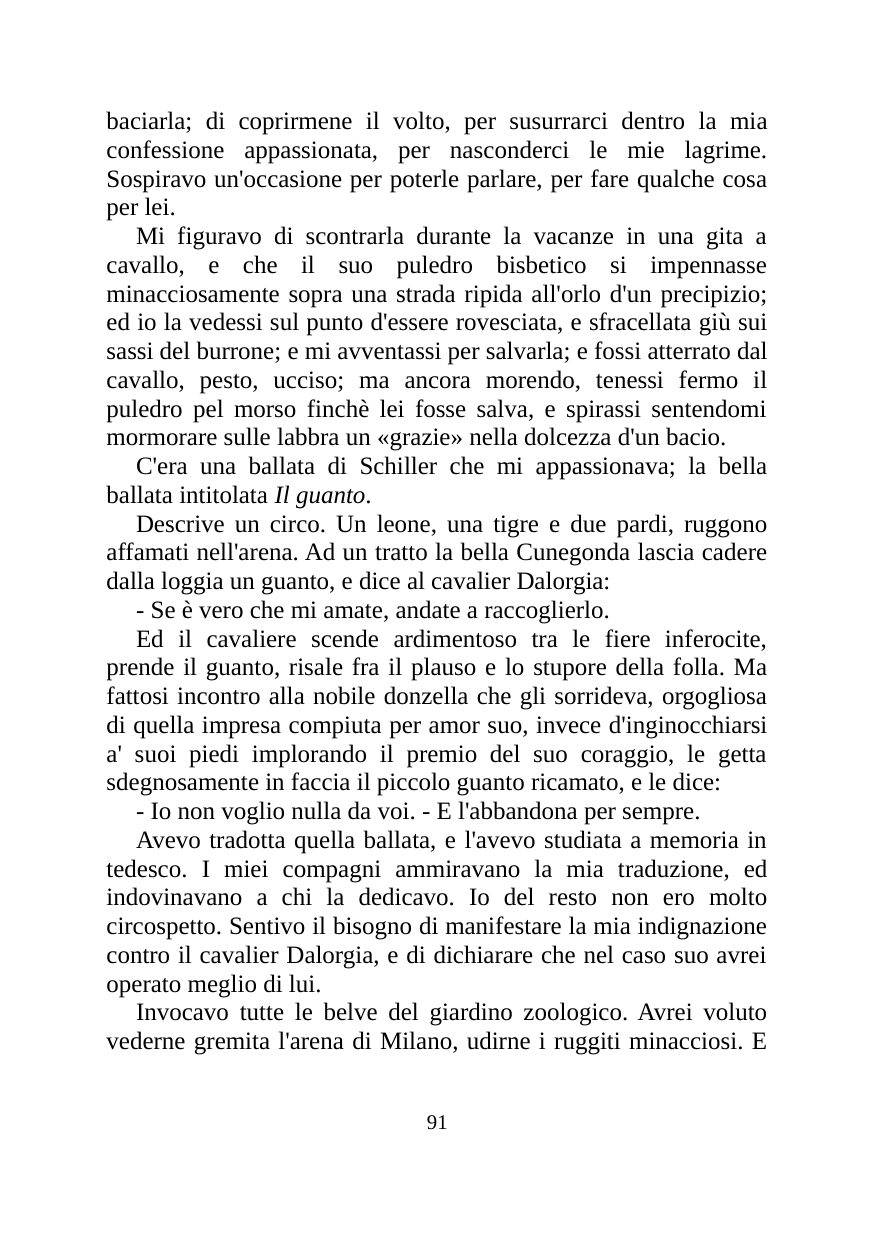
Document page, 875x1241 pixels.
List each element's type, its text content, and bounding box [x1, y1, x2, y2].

text baciarla; di coprirmene il volto, per susurrarci dentro la mia confessione appassionata, per nasconderci le mie lagrime. Sospiravo un'occasione per poterle parlare, per fare qualche cosa per lei. [106, 106, 768, 221]
text - Se è vero che mi amate, andate a raccoglierlo. [106, 595, 768, 624]
text Descrive un circo. Un leone, una tigre e due pardi, ruggono affamati nell'arena. Ad un tratto la bella Cunegonda lascia cadere dalla loggia un guanto, e dice al cavalier Dalorgia: [106, 509, 768, 595]
text C'era una ballata di Schiller che mi appassionava; la bella ballata intitolata Il guanto. [106, 451, 768, 509]
text Invocavo tutte le belve del giardino zoologico. Avrei voluto vederne gremita l'arena di Milano, udirne i ruggiti minacciosi. E [106, 997, 768, 1055]
text - Io non voglio nulla da voi. - E l'abbandona per sempre. [106, 796, 768, 825]
text Avevo tradotta quella ballata, e l'avevo studiata a memoria in tedesco. I miei compagni ammiravano la mia traduzione, ed indovinavano a chi la dedicavo. Io del resto non ero molto circospetto. Sentivo il bisogno di manifestare la mia indignazione contro il cavalier Dalorgia, e di dichiarare che nel caso suo avrei operato meglio di lui. [106, 825, 768, 997]
text Mi figuravo di scontrarla durante la vacanze in una gita a cavallo, e che il suo puledro bisbetico si impennasse minacciosamente sopra una strada ripida all'orlo d'un precipizio; ed io la vedessi sul punto d'essere rovesciata, e sfracellata giù sui sassi del burrone; e mi avventassi per salvarla; e fossi atterrato dal cavallo, pesto, ucciso; ma ancora morendo, tenessi fermo il puledro pel morso finchè lei fosse salva, e spirassi sentendomi mormorare sulle labbra un «grazie» nella dolcezza d'un bacio. [106, 221, 768, 451]
text Ed il cavaliere scende ardimentoso tra le fiere inferocite, prende il guanto, risale fra il plauso e lo stupore della folla. Ma fattosi incontro alla nobile donzella che gli sorrideva, orgogliosa di quella impresa compiuta per amor suo, invece d'inginocchiarsi a' suoi piedi implorando il premio del suo coraggio, le getta sdegnosamente in faccia il piccolo guanto ricamato, e le dice: [106, 624, 768, 796]
